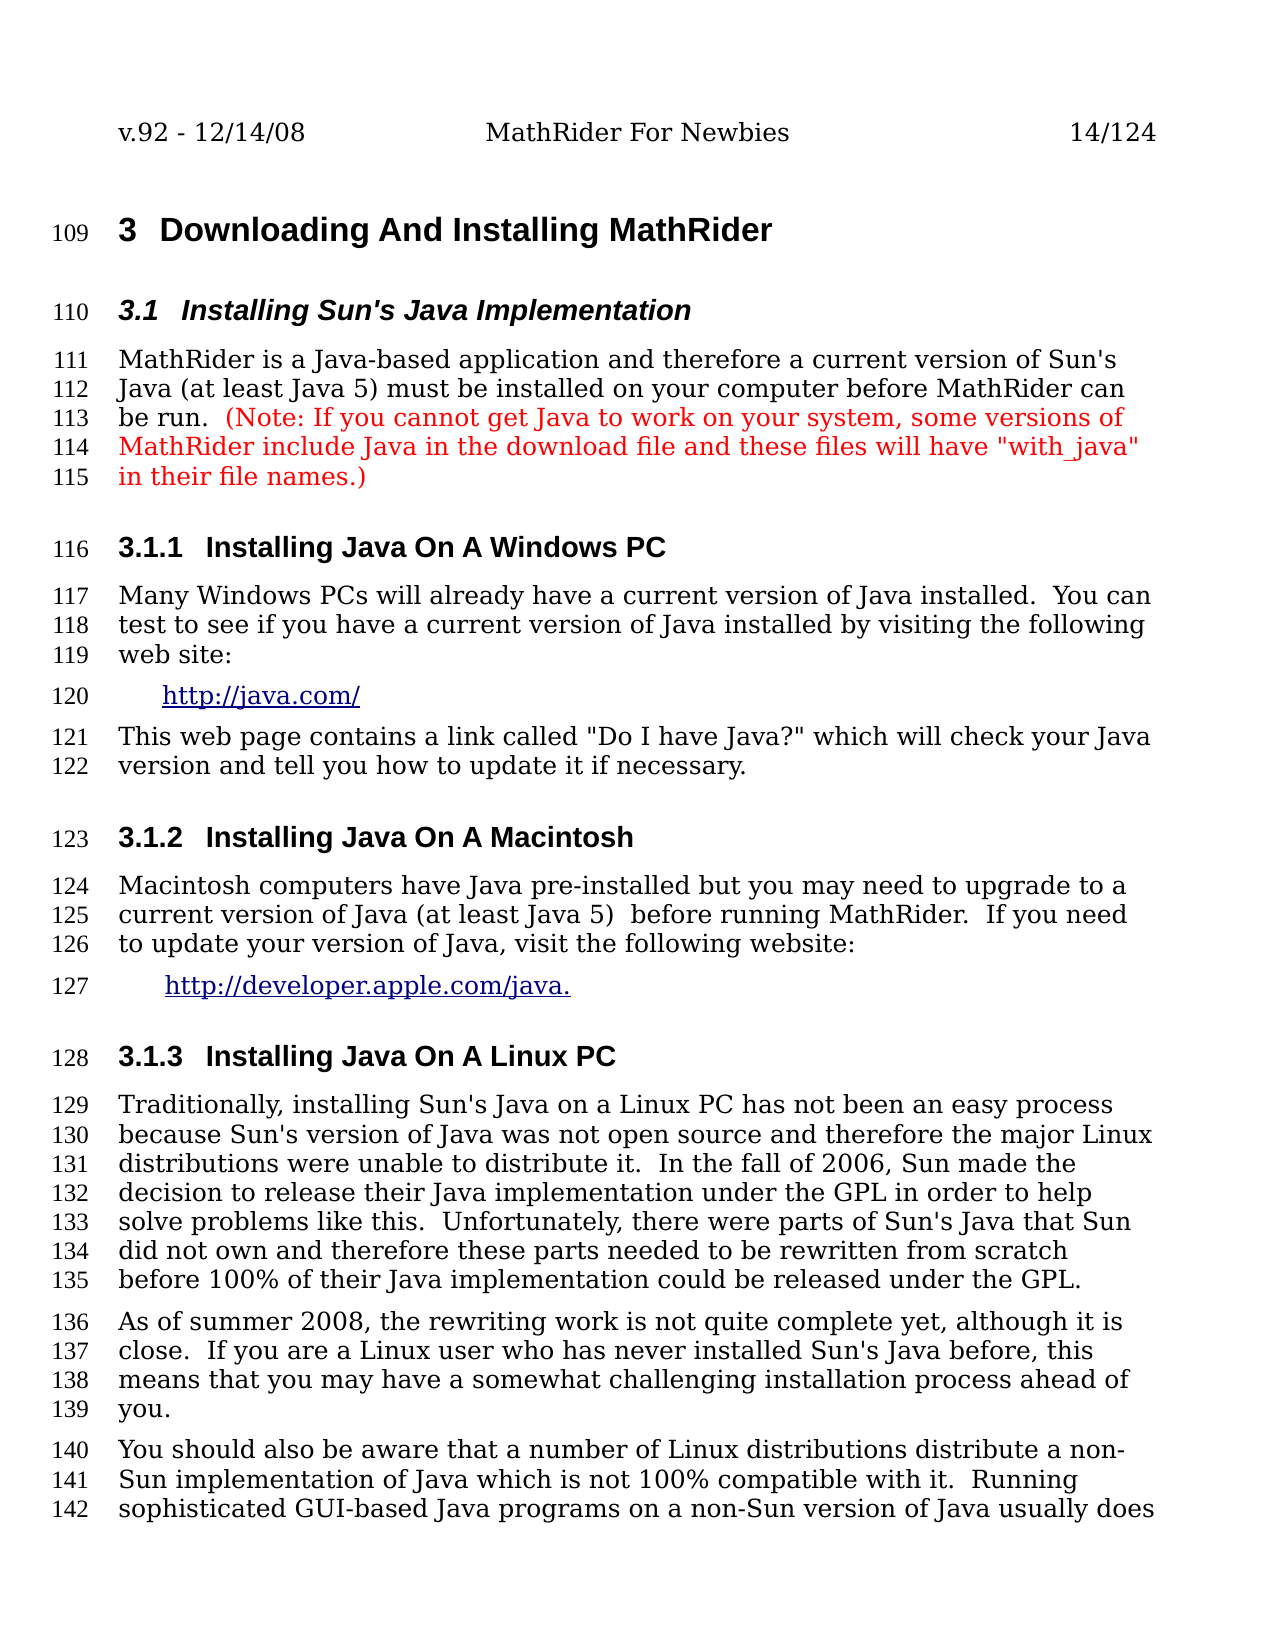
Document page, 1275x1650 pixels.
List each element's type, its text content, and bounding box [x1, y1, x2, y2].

subtitle Installing Java On A Linux PC [118, 1039, 1157, 1073]
text As of summer 2008, the rewriting work is not quite complete yet, although it is close. If you are a Linux user who has never installed Sun's Java before, this means that you may have a somewhat challenging installation process ahead of you. [118, 1307, 1157, 1423]
text Traditionally, installing Sun's Java on a Linux PC has not been an easy process because Sun's version of Java was not open source and therefore the major Linux distributions were unable to distribute it. In the fall of 2006, Sun made the decision to release their Java implementation under the GPL in order to help solve problems like this. Unfortunately, there were parts of Sun's Java that Sun did not own and therefore these parts needed to be rewritten from scratch before 100% of their Java implementation could be released under the GPL. [118, 1091, 1157, 1295]
text Macintosh computers have Java pre-installed but you may need to upgrade to a current version of Java (at least Java 5) before running MathRider. If you need to update your version of Java, visit the following website: [118, 871, 1157, 959]
subtitle Installing Java On A Macintosh [118, 820, 1157, 853]
subtitle Installing Java On A Windows PC [118, 530, 1157, 563]
text MathRider is a Java-based application and therefore a current version of Sun's Java (at least Java 5) must be installed on your computer before MathRider can be run. (Note: If you cannot get Java to work on your system, some versions of MathRider include Java in the download file and these files will have "with_java" in their file names.) [118, 345, 1157, 491]
subtitle Installing Sun's Java Implementation [118, 293, 1157, 327]
subtitle Downloading And Installing MathRider [118, 210, 1157, 248]
text You should also be aware that a number of Linux distributions distribute a non-Sun implementation of Java which is not 100% compatible with it. Running sophisticated GUI-based Java programs on a non-Sun version of Java usually does [118, 1436, 1157, 1523]
text This web page contains a link called "Do I have Java?" which will check your Java version and tell you how to update it if necessary. [118, 722, 1157, 781]
text http://java.com/ [162, 681, 1157, 710]
text Many Windows PCs will already have a current version of Java installed. You can test to see if you have a current version of Java installed by visiting the following web site: [118, 581, 1157, 669]
text http://developer.apple.com/java. [164, 971, 1157, 1000]
